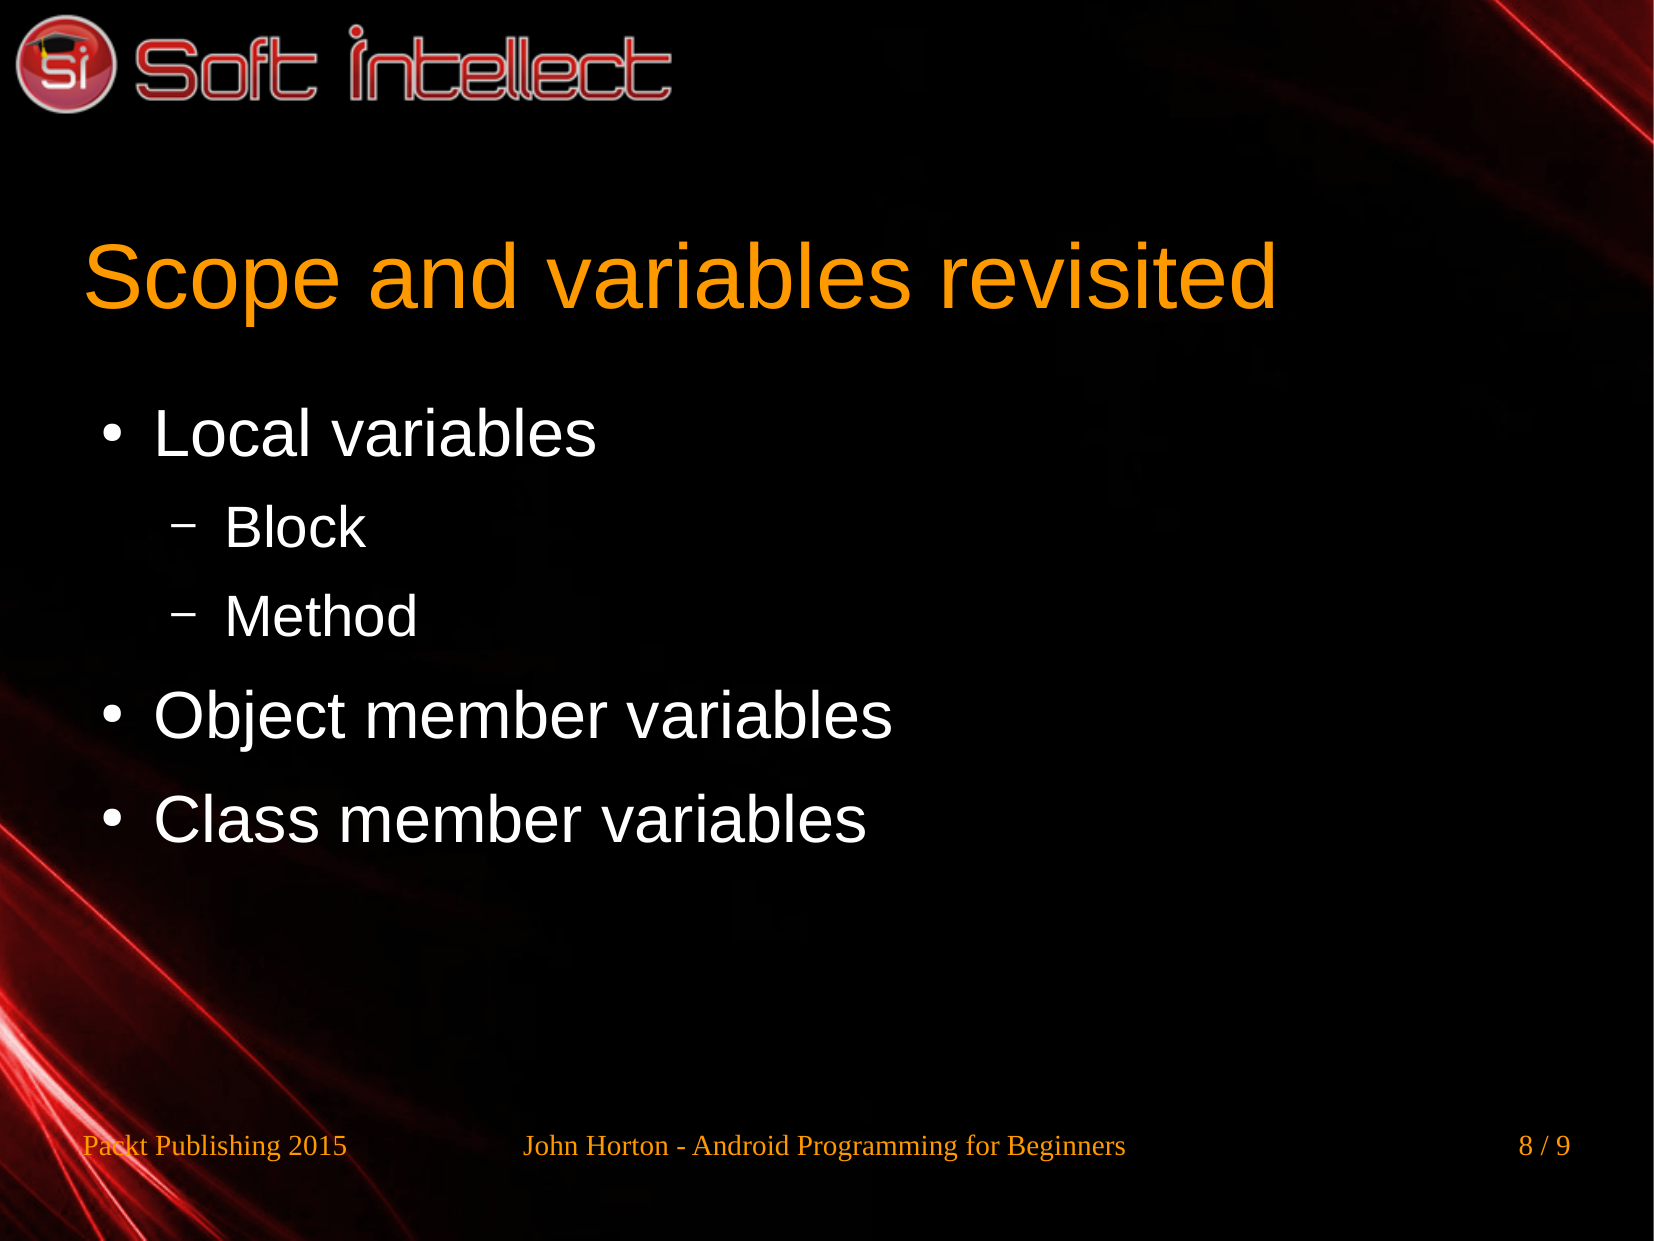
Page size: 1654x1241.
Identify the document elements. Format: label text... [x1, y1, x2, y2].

list Local variables Block Method Object member variables Class member variables [82, 396, 1571, 1116]
picture [0, 0, 1654, 1241]
title Scope and variables revisited [82, 173, 1571, 381]
